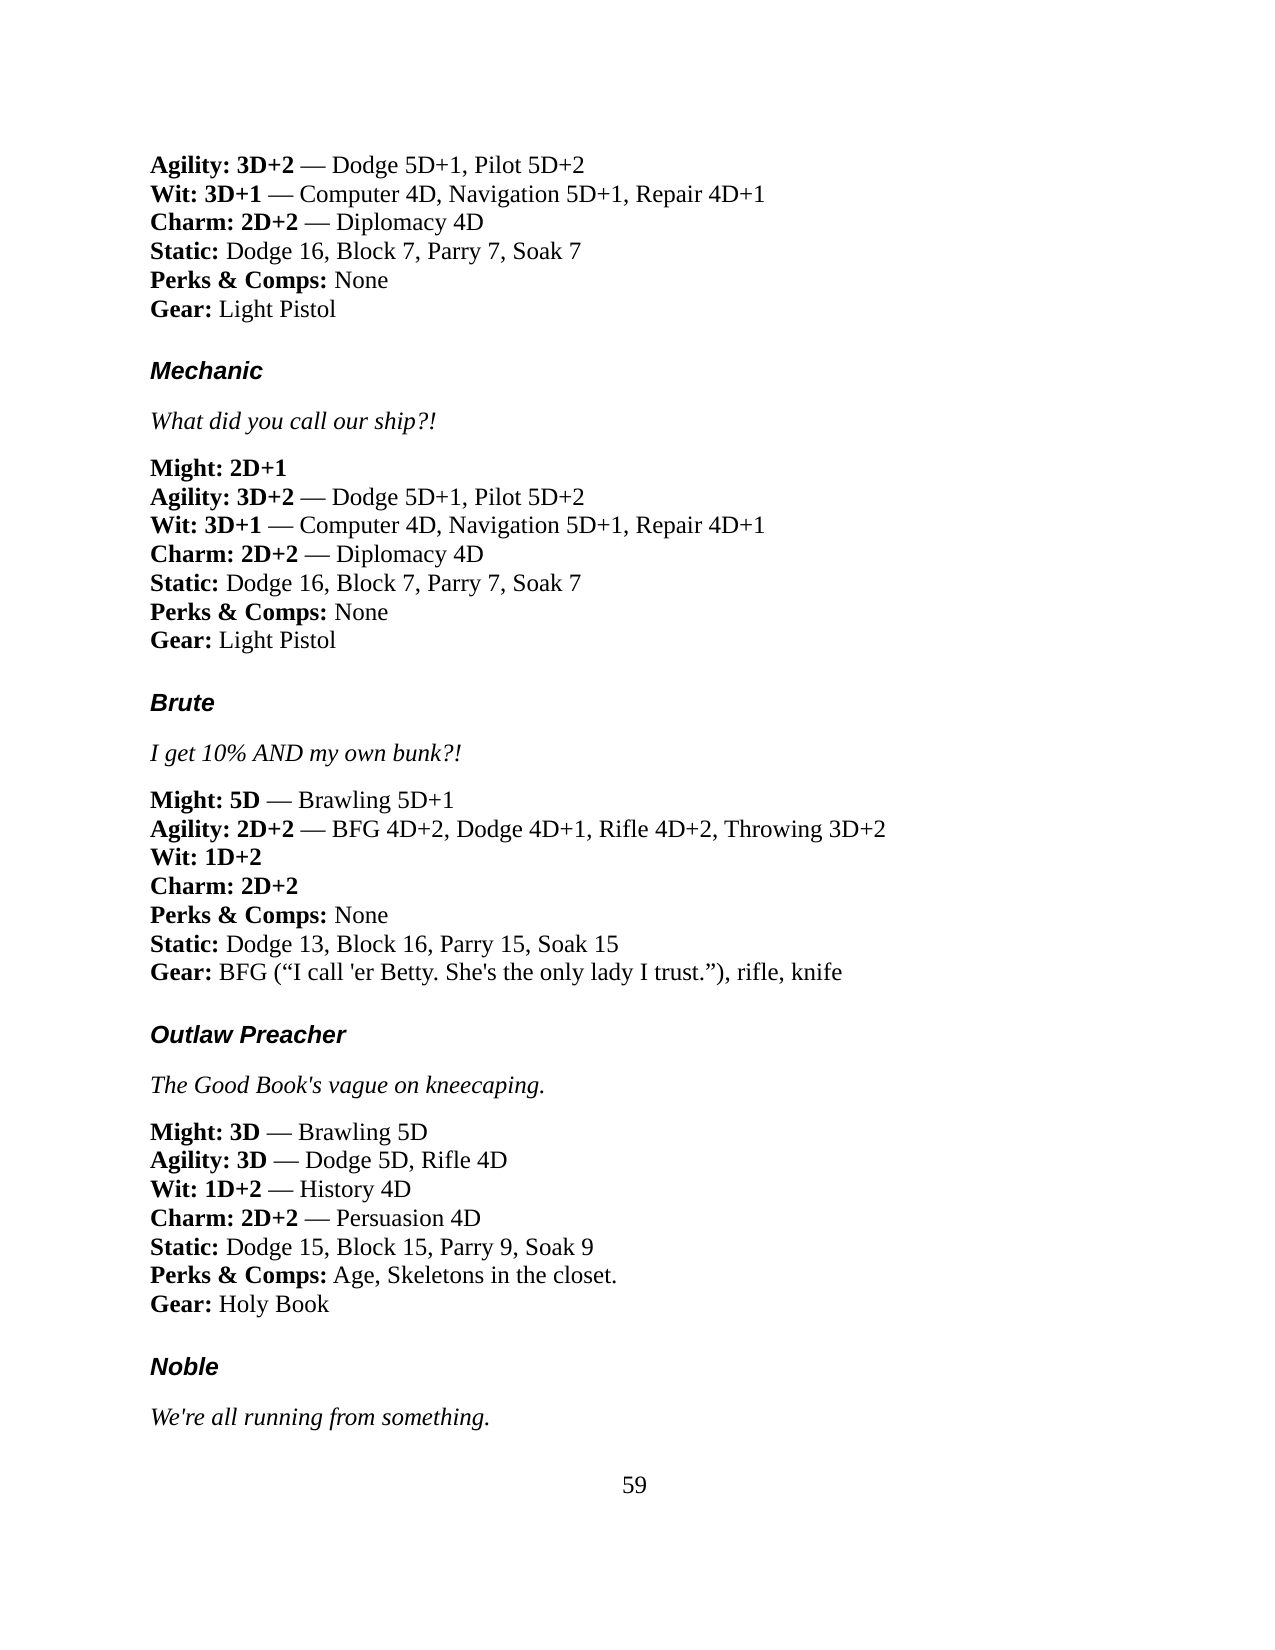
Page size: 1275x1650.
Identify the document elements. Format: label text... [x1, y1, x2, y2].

subtitle Noble [150, 1352, 1125, 1381]
text The Good Book's vague on kneecaping. [150, 1070, 1125, 1099]
text I get 10% AND my own bunk?! [150, 738, 1125, 767]
text We're all running from something. [150, 1402, 1125, 1431]
subtitle Brute [150, 688, 1125, 717]
text Might: 3D — Brawling 5D Agility: 3D — Dodge 5D, Rifle 4D Wit: 1D+2 — History 4D Charm: 2D+2 — Persuasion 4D Static: Dodge 15, Block 15, Parry 9, Soak 9 Perks & Comps: Age, Skeletons in the closet. Gear: Holy Book [150, 1117, 1125, 1318]
text Agility: 3D+2 — Dodge 5D+1, Pilot 5D+2 Wit: 3D+1 — Computer 4D, Navigation 5D+1, Repair 4D+1 Charm: 2D+2 — Diplomacy 4D Static: Dodge 16, Block 7, Parry 7, Soak 7 Perks & Comps: None Gear: Light Pistol [150, 150, 1125, 322]
text Might: 5D — Brawling 5D+1 Agility: 2D+2 — BFG 4D+2, Dodge 4D+1, Rifle 4D+2, Throwing 3D+2 Wit: 1D+2 Charm: 2D+2 Perks & Comps: None Static: Dodge 13, Block 16, Parry 15, Soak 15 Gear: BFG (“I call 'er Betty. She's the only lady I trust.”), rifle, knife [150, 785, 1125, 986]
text What did you call our ship?! [150, 406, 1125, 435]
subtitle Mechanic [150, 356, 1125, 385]
subtitle Outlaw Preacher [150, 1020, 1125, 1049]
text Might: 2D+1 Agility: 3D+2 — Dodge 5D+1, Pilot 5D+2 Wit: 3D+1 — Computer 4D, Navigation 5D+1, Repair 4D+1 Charm: 2D+2 — Diplomacy 4D Static: Dodge 16, Block 7, Parry 7, Soak 7 Perks & Comps: None Gear: Light Pistol [150, 453, 1125, 654]
